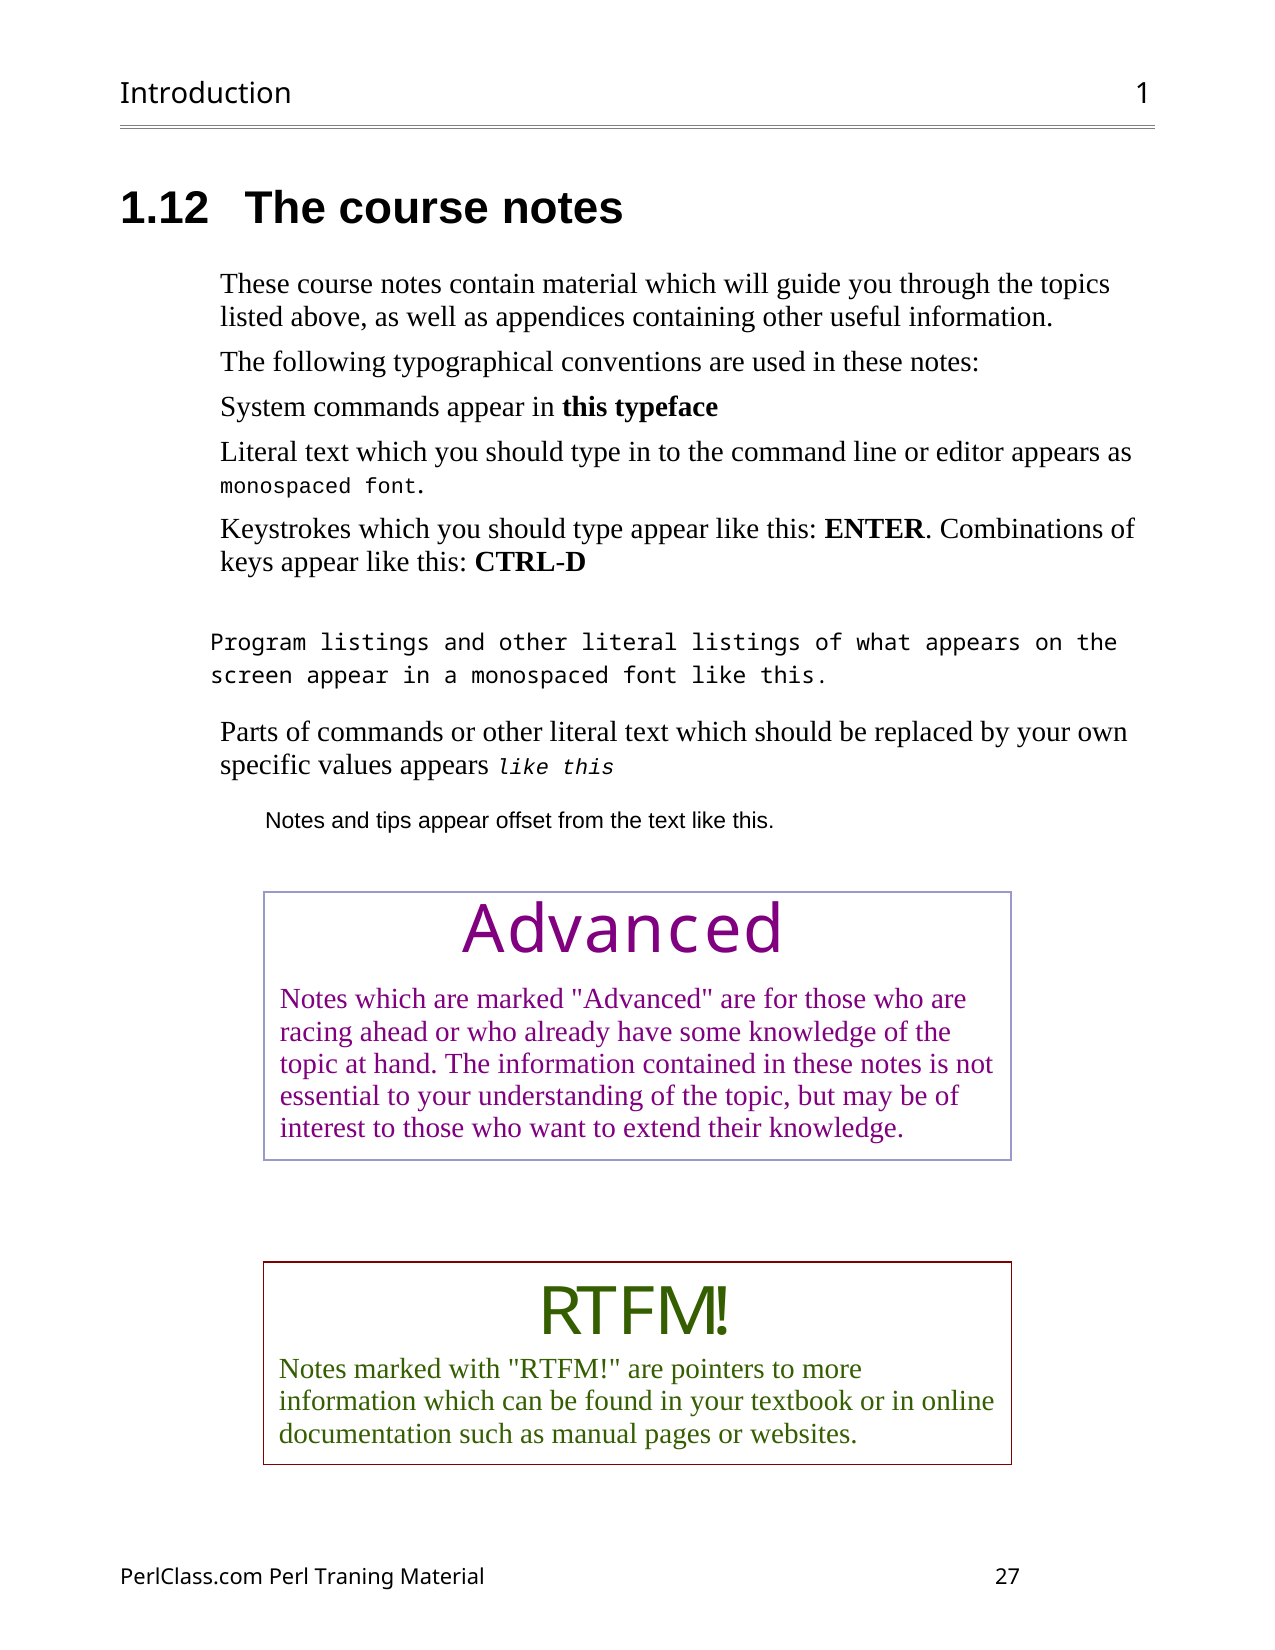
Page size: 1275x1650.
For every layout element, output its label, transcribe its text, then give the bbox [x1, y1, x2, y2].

text screen appear in a monospaced font like this. [210, 658, 1155, 691]
text Literal text which you should type in to the command line or editor appears as monospaced font. [220, 435, 1155, 500]
text Keystrokes which you should type appear like this: ENTER. Combinations of keys appear like this: CTRL-D [220, 513, 1155, 578]
text Notes marked with "RTFM!" are pointers to more information which can be found in your textbook or in online documentation such as manual pages or websites. [278, 1352, 996, 1449]
text The following typographical conventions are used in these notes: [220, 345, 1155, 378]
text Program listings and other literal listings of what appears on the [210, 624, 1155, 657]
text Notes which are marked "Advanced" are for those who are racing ahead or who already have some knowledge of the topic at hand. The information contained in these notes is not essential to your understanding of the topic, but may be of interest to those who want to extend their knowledge. [279, 983, 995, 1144]
text System commands appear in this typeface [220, 390, 1155, 423]
text Parts of commands or other literal text which should be replaced by your own specific values appears like this [220, 716, 1155, 781]
subtitle The course notes [120, 182, 1155, 233]
text These course notes contain material which will guide you through the topics listed above, as well as appendices containing other useful information. [220, 268, 1155, 333]
text Notes and tips appear offset from the text like this. [220, 806, 1155, 836]
